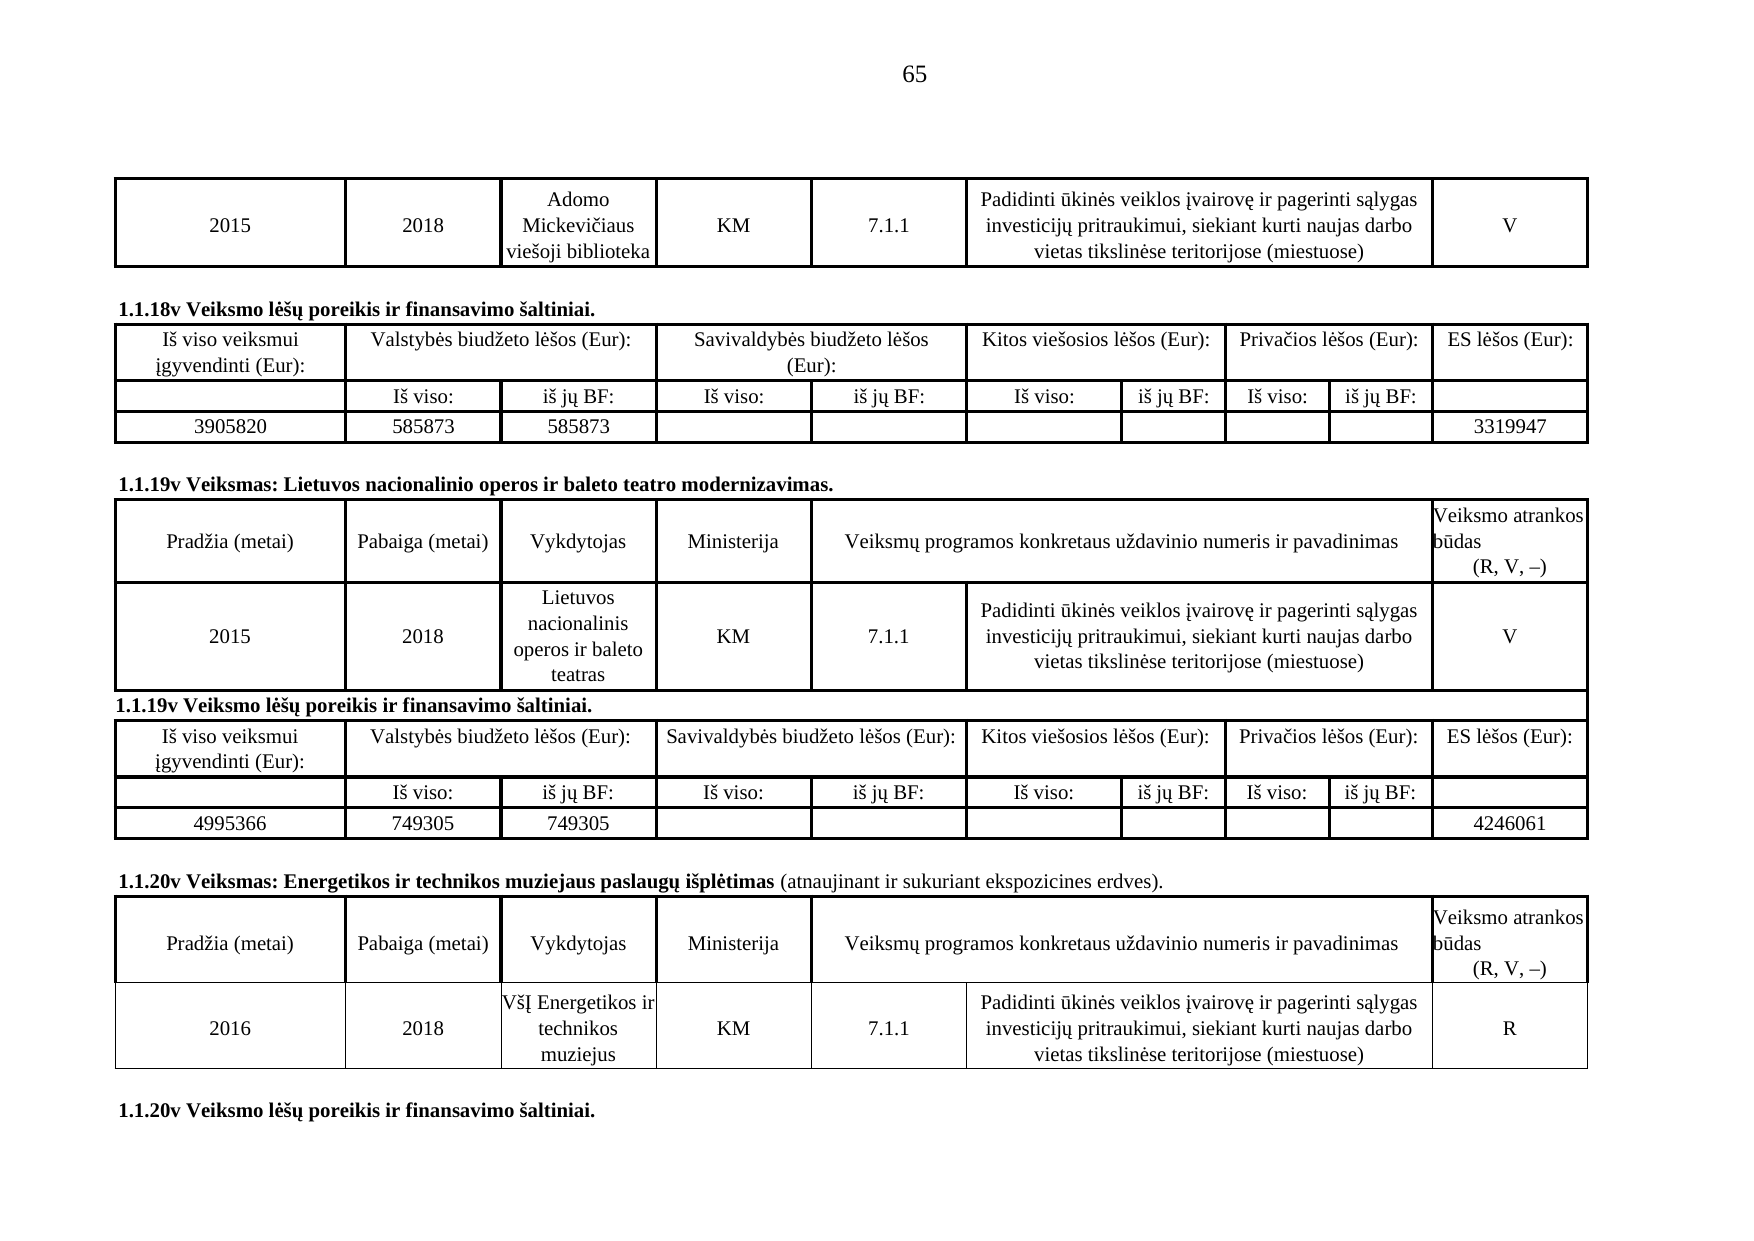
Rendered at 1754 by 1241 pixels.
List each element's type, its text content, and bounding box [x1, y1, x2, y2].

table_cell iš jų BF: [813, 382, 965, 410]
table_cell Lietuvos nacionalinis operos ir baleto teatras [503, 584, 655, 688]
table_cell [1123, 809, 1224, 837]
table_header Veiksmo atrankos būdas (R, V, –) [1434, 501, 1586, 581]
table_header Kitos viešosios lėšos (Eur): [968, 326, 1224, 379]
table_cell [117, 382, 344, 410]
table_header Valstybės biudžeto lėšos (Eur): [347, 326, 655, 379]
table_cell 3319947 [1434, 413, 1586, 441]
table_cell Padidinti ūkinės veiklos įvairovę ir pagerinti sąlygas investicijų pritraukimui, siekiant kurti naujas darbo vietas tikslinėse teritorijose (miestuose) [968, 180, 1431, 265]
table_cell 749305 [347, 809, 499, 837]
table_cell V [1434, 180, 1586, 265]
table_header Pabaiga (metai) [347, 898, 499, 982]
table_cell Iš viso: [1227, 779, 1328, 806]
table_cell 4995366 [117, 809, 344, 837]
table_cell [1433, 692, 1586, 719]
table_header Pabaiga (metai) [347, 501, 499, 581]
table_cell 749305 [503, 809, 655, 837]
table_cell 2015 [117, 180, 344, 265]
table_cell 2018 [347, 584, 499, 688]
table_cell [813, 809, 965, 837]
text 1.1.19v Veiksmas: Lietuvos nacionalinio operos ir baleto teatro modernizavimas. [118, 472, 1636, 496]
table_cell Iš viso: [1227, 382, 1328, 410]
table_cell Kitos viešosios lėšos (Eur): [968, 722, 1224, 775]
table_cell Adomo Mickevičiaus viešoji biblioteka [503, 180, 655, 265]
table_header Pradžia (metai) [117, 898, 344, 982]
table_cell 7.1.1 [812, 983, 966, 1068]
table_header Veiksmų programos konkretaus uždavinio numeris ir pavadinimas [813, 501, 1431, 581]
table_cell Savivaldybės biudžeto lėšos (Eur): [658, 722, 965, 775]
table_cell 585873 [347, 413, 499, 441]
table_cell 2018 [346, 983, 501, 1068]
table_cell Privačios lėšos (Eur): [1227, 722, 1431, 775]
table_cell iš jų BF: [1331, 382, 1431, 410]
table_cell [1227, 809, 1328, 837]
table_cell Iš viso: [658, 382, 810, 410]
table_header Veiksmų programos konkretaus uždavinio numeris ir pavadinimas [813, 898, 1431, 982]
table_cell [117, 779, 344, 806]
table_cell iš jų BF: [503, 779, 655, 806]
text 1.1.20v Veiksmas: Energetikos ir technikos muziejaus paslaugų išplėtimas (atnaujinant ir sukuriant ekspozicines erdves). [118, 869, 1636, 893]
table_cell Iš viso veiksmui įgyvendinti (Eur): [117, 722, 344, 775]
table_cell [967, 692, 1433, 719]
text 1.1.18v Veiksmo lėšų poreikis ir finansavimo šaltiniai. [118, 297, 1636, 321]
table_cell ES lėšos (Eur): [1434, 722, 1586, 775]
table_cell 7.1.1 [813, 180, 965, 265]
table_header Iš viso veiksmui įgyvendinti (Eur): [117, 326, 344, 379]
table_cell Iš viso: [658, 779, 810, 806]
table_cell [658, 809, 810, 837]
table_header Vykdytojas [503, 898, 655, 982]
table_cell V [1434, 584, 1586, 688]
table_cell [813, 413, 965, 441]
table_header Privačios lėšos (Eur): [1227, 326, 1431, 379]
table_cell Iš viso: [968, 382, 1120, 410]
table_cell R [1433, 983, 1587, 1068]
table_cell KM [657, 983, 811, 1068]
table_cell iš jų BF: [503, 382, 655, 410]
table_cell iš jų BF: [1331, 779, 1431, 806]
table_cell 3905820 [117, 413, 344, 441]
table_cell iš jų BF: [1123, 382, 1224, 410]
table_cell [1331, 413, 1431, 441]
table_cell VšĮ Energetikos ir technikos muziejus [502, 983, 656, 1068]
text 1.1.20v Veiksmo lėšų poreikis ir finansavimo šaltiniai. [118, 1097, 1636, 1122]
table_header Pradžia (metai) [117, 501, 344, 581]
table_cell 2015 [117, 584, 344, 688]
table_cell [1434, 779, 1586, 806]
table_cell [1227, 413, 1328, 441]
table_cell [1434, 382, 1586, 410]
table_cell [658, 413, 810, 441]
table_cell iš jų BF: [1123, 779, 1224, 806]
table_cell 2018 [347, 180, 499, 265]
table_cell [968, 413, 1120, 441]
table_cell 1.1.19v Veiksmo lėšų poreikis ir finansavimo šaltiniai. [115, 692, 656, 719]
table_cell [1331, 809, 1431, 837]
table_cell KM [658, 584, 810, 688]
table_cell 7.1.1 [813, 584, 965, 688]
table_cell Valstybės biudžeto lėšos (Eur): [347, 722, 655, 775]
table_header ES lėšos (Eur): [1434, 326, 1586, 379]
table_cell Iš viso: [968, 779, 1120, 806]
table_header Savivaldybės biudžeto lėšos (Eur): [658, 326, 965, 379]
table_header Veiksmo atrankos būdas (R, V, –) [1434, 898, 1586, 982]
table_cell [968, 809, 1120, 837]
table_header Ministerija [658, 501, 810, 581]
table_cell [1123, 413, 1224, 441]
table_cell iš jų BF: [813, 779, 965, 806]
table_cell Padidinti ūkinės veiklos įvairovę ir pagerinti sąlygas investicijų pritraukimui, siekiant kurti naujas darbo vietas tikslinėse teritorijose (miestuose) [967, 983, 1432, 1068]
table_cell 2016 [116, 983, 345, 1068]
table_header Ministerija [658, 898, 810, 982]
table_cell 585873 [503, 413, 655, 441]
table_cell 4246061 [1434, 809, 1586, 837]
table_cell Iš viso: [347, 382, 499, 410]
table_header Vykdytojas [503, 501, 655, 581]
table_cell Iš viso: [347, 779, 499, 806]
table_cell Padidinti ūkinės veiklos įvairovę ir pagerinti sąlygas investicijų pritraukimui, siekiant kurti naujas darbo vietas tikslinėse teritorijose (miestuose) [968, 584, 1431, 688]
table_cell KM [658, 180, 810, 265]
table_cell [656, 692, 967, 719]
